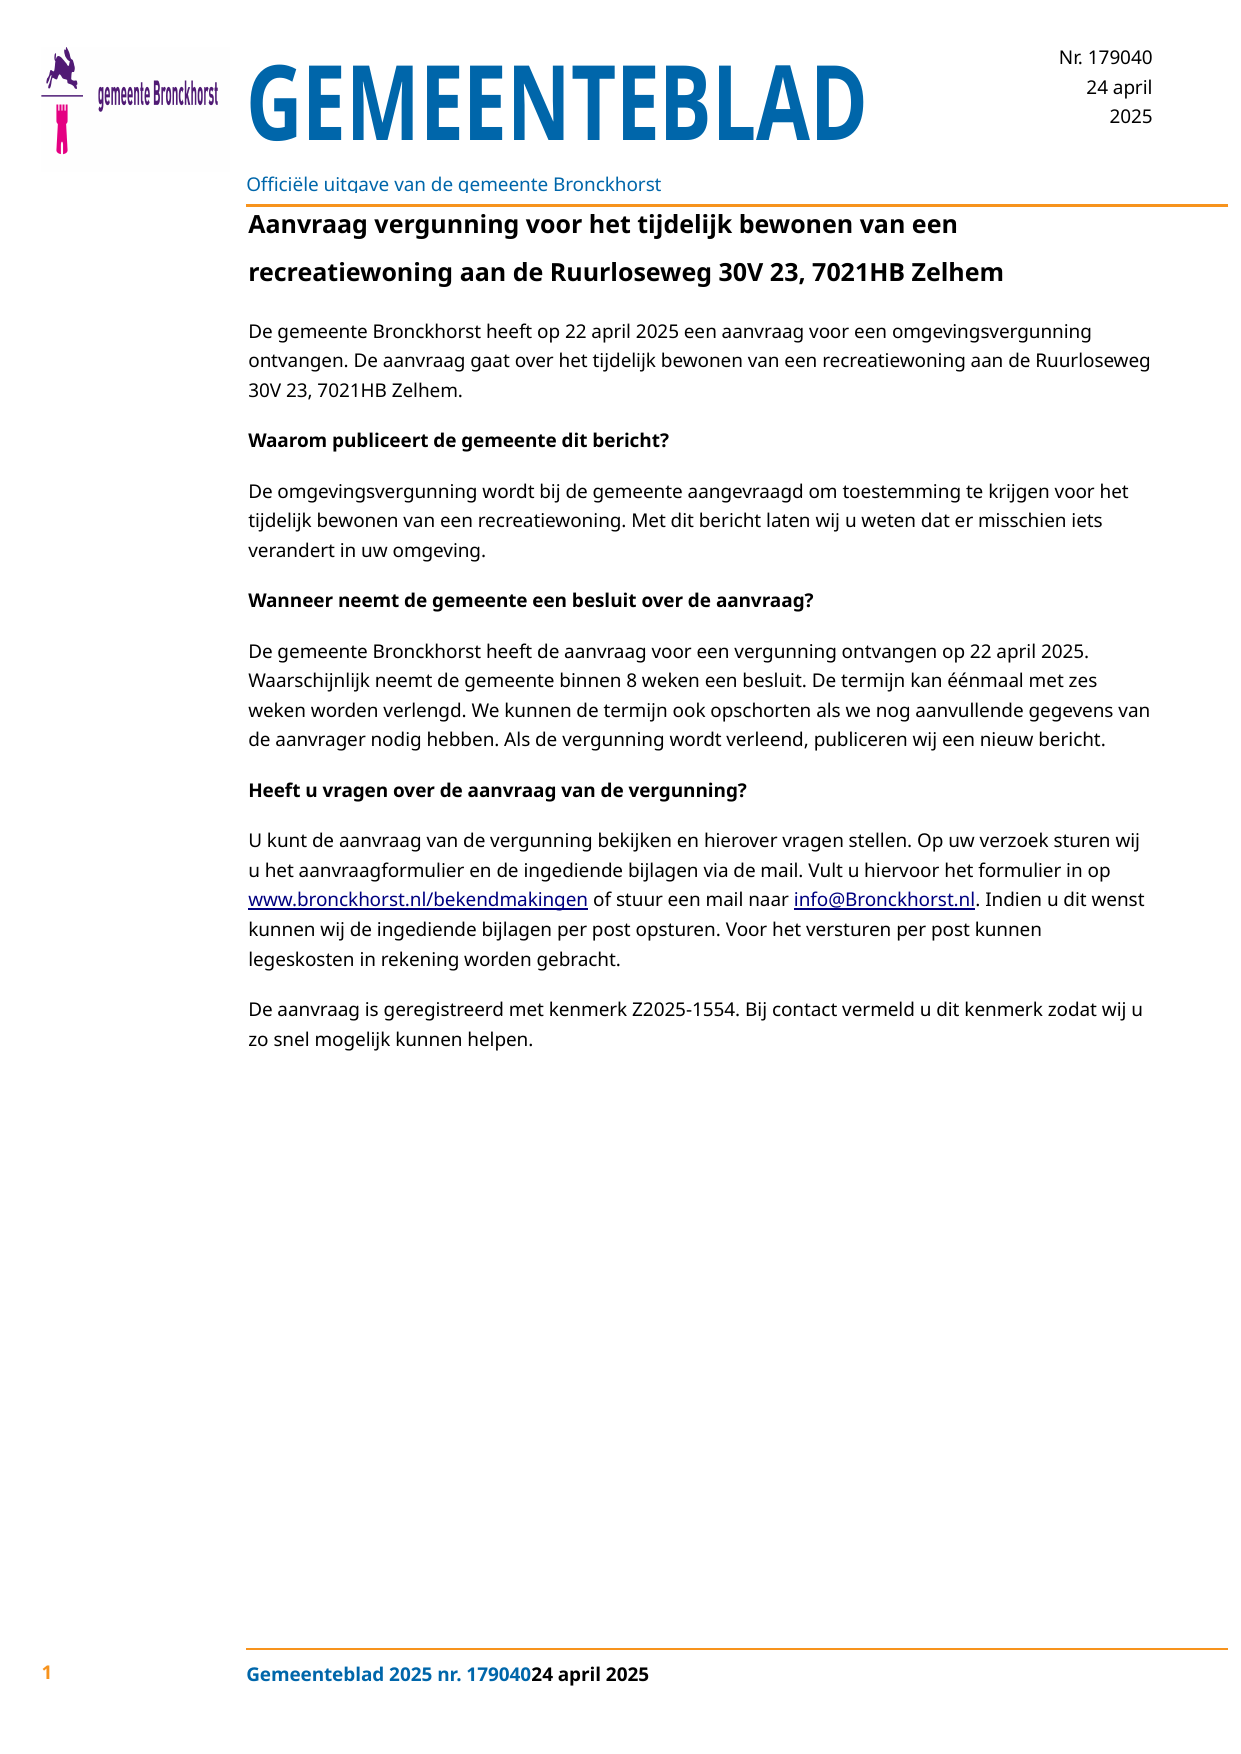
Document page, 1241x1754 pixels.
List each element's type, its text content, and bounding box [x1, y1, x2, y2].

text De gemeente Bronckhorst heeft op 22 april 2025 een aanvraag voor een omgevingsvergunning ontvangen. De aanvraag gaat over het tijdelijk bewonen van een recreatiewoning aan de Ruurloseweg 30V 23, 7021HB Zelhem. [248, 318, 1152, 403]
text U kunt de aanvraag van de vergunning bekijken en hierover vragen stellen. Op uw verzoek sturen wij u het aanvraagformulier en de ingediende bijlagen via de mail. Vult u hiervoor het formulier in op www.bronckhorst.nl/bekendmakingen of stuur een mail naar info@Bronckhorst.nl. Indien u dit wenst kunnen wij de ingediende bijlagen per post opsturen. Voor het versturen per post kunnen legeskosten in rekening worden gebracht. [248, 827, 1152, 972]
text Waarom publiceert de gemeente dit bericht? [248, 427, 1152, 453]
text Wanneer neemt de gemeente een besluit over de aanvraag? [248, 587, 1152, 613]
text De gemeente Bronckhorst heeft de aanvraag voor een vergunning ontvangen op 22 april 2025. Waarschijnlijk neemt de gemeente binnen 8 weken een besluit. De termijn kan éénmaal met zes weken worden verlengd. We kunnen de termijn ook opschorten als we nog aanvullende gegevens van de aanvrager nodig hebben. Als de vergunning wordt verleend, publiceren wij een nieuw bericht. [248, 638, 1152, 752]
text Aanvraag vergunning voor het tijdelijk bewonen van een recreatiewoning aan de Ruurloseweg 30V 23, 7021HB Zelhem [248, 207, 1152, 288]
text De aanvraag is geregistreerd met kenmerk Z2025-1554. Bij contact vermeld u dit kenmerk zodat wij u zo snel mogelijk kunnen helpen. [248, 996, 1152, 1052]
text Heeft u vragen over de aanvraag van de vergunning? [248, 777, 1152, 803]
picture [41, 47, 231, 172]
text De omgevingsvergunning wordt bij de gemeente aangevraagd om toestemming te krijgen voor het tijdelijk bewonen van een recreatiewoning. Met dit bericht laten wij u weten dat er misschien iets verandert in uw omgeving. [248, 478, 1152, 563]
